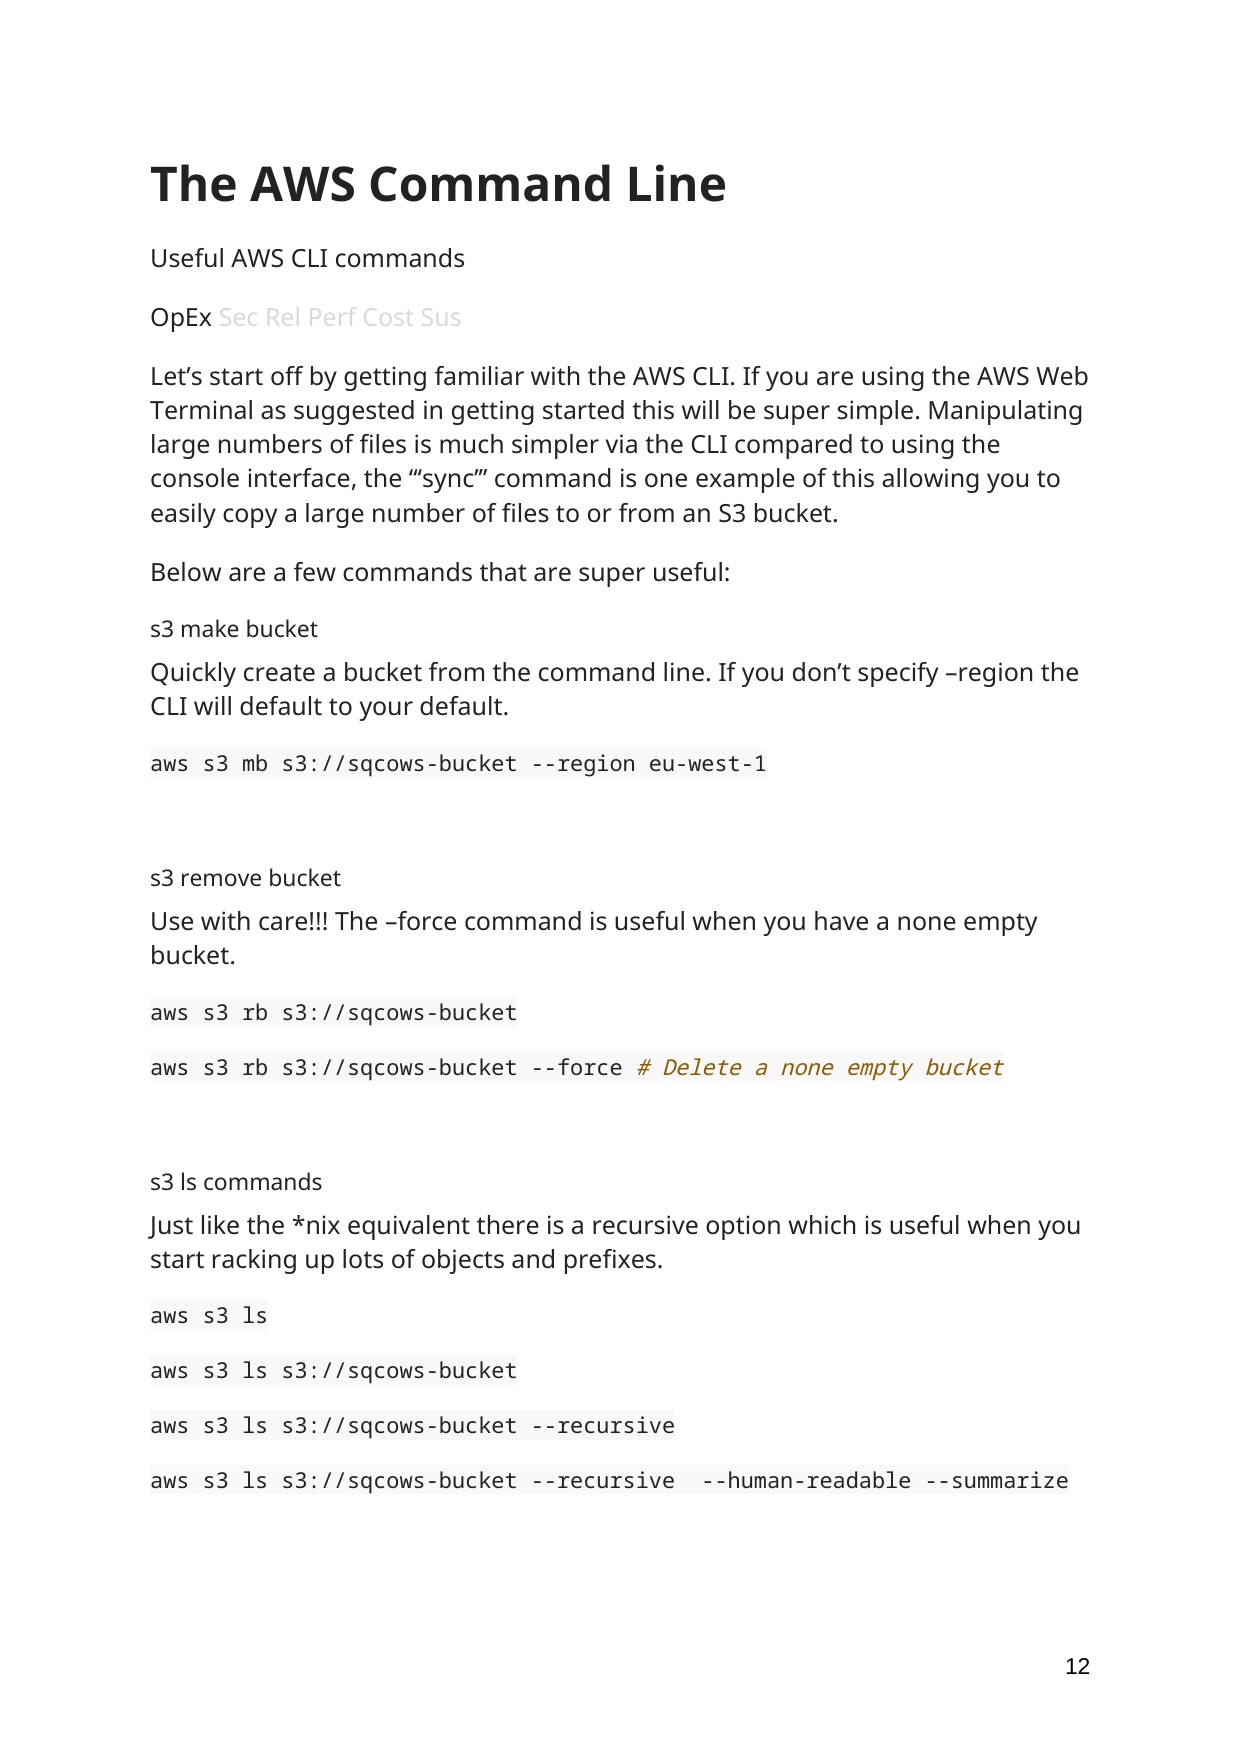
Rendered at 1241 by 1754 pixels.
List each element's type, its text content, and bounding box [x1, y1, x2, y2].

text Useful AWS CLI commands [150, 241, 1090, 275]
subtitle s3 ls commands [150, 1166, 1090, 1197]
text aws s3 rb s3://sqcows-bucket --force # Delete a none empty bucket [150, 1052, 1090, 1081]
text OpEx Sec Rel Perf Cost Sus [150, 300, 1090, 334]
text aws s3 ls [150, 1300, 1090, 1330]
text aws s3 rb s3://sqcows-bucket [150, 997, 1090, 1027]
text Let’s start off by getting familiar with the AWS CLI. If you are using the AWS Web Terminal as suggested in getting started this will be super simple. Manipulating large numbers of files is much simpler via the CLI compared to using the console interface, the ‘‘‘sync’’’ command is one example of this allowing you to easily copy a large number of files to or from an S3 bucket. [150, 359, 1090, 529]
text Use with care!!! The –force command is useful when you have a none empty bucket. [150, 904, 1090, 972]
text Quickly create a bucket from the command line. If you don’t specify –region the CLI will default to your default. [150, 655, 1090, 723]
subtitle s3 remove bucket [150, 862, 1090, 893]
text aws s3 ls s3://sqcows-bucket --recursive --human-readable --summarize [150, 1465, 1090, 1494]
text aws s3 mb s3://sqcows-bucket --region eu-west-1 [150, 748, 1090, 778]
text aws s3 ls s3://sqcows-bucket [150, 1355, 1090, 1385]
text Below are a few commands that are super useful: [150, 554, 1090, 588]
subtitle s3 make bucket [150, 613, 1090, 644]
text aws s3 ls s3://sqcows-bucket --recursive [150, 1410, 1090, 1440]
subtitle The AWS Command Line [150, 150, 1090, 215]
text Just like the *nix equivalent there is a recursive option which is useful when you start racking up lots of objects and prefixes. [150, 1207, 1090, 1275]
